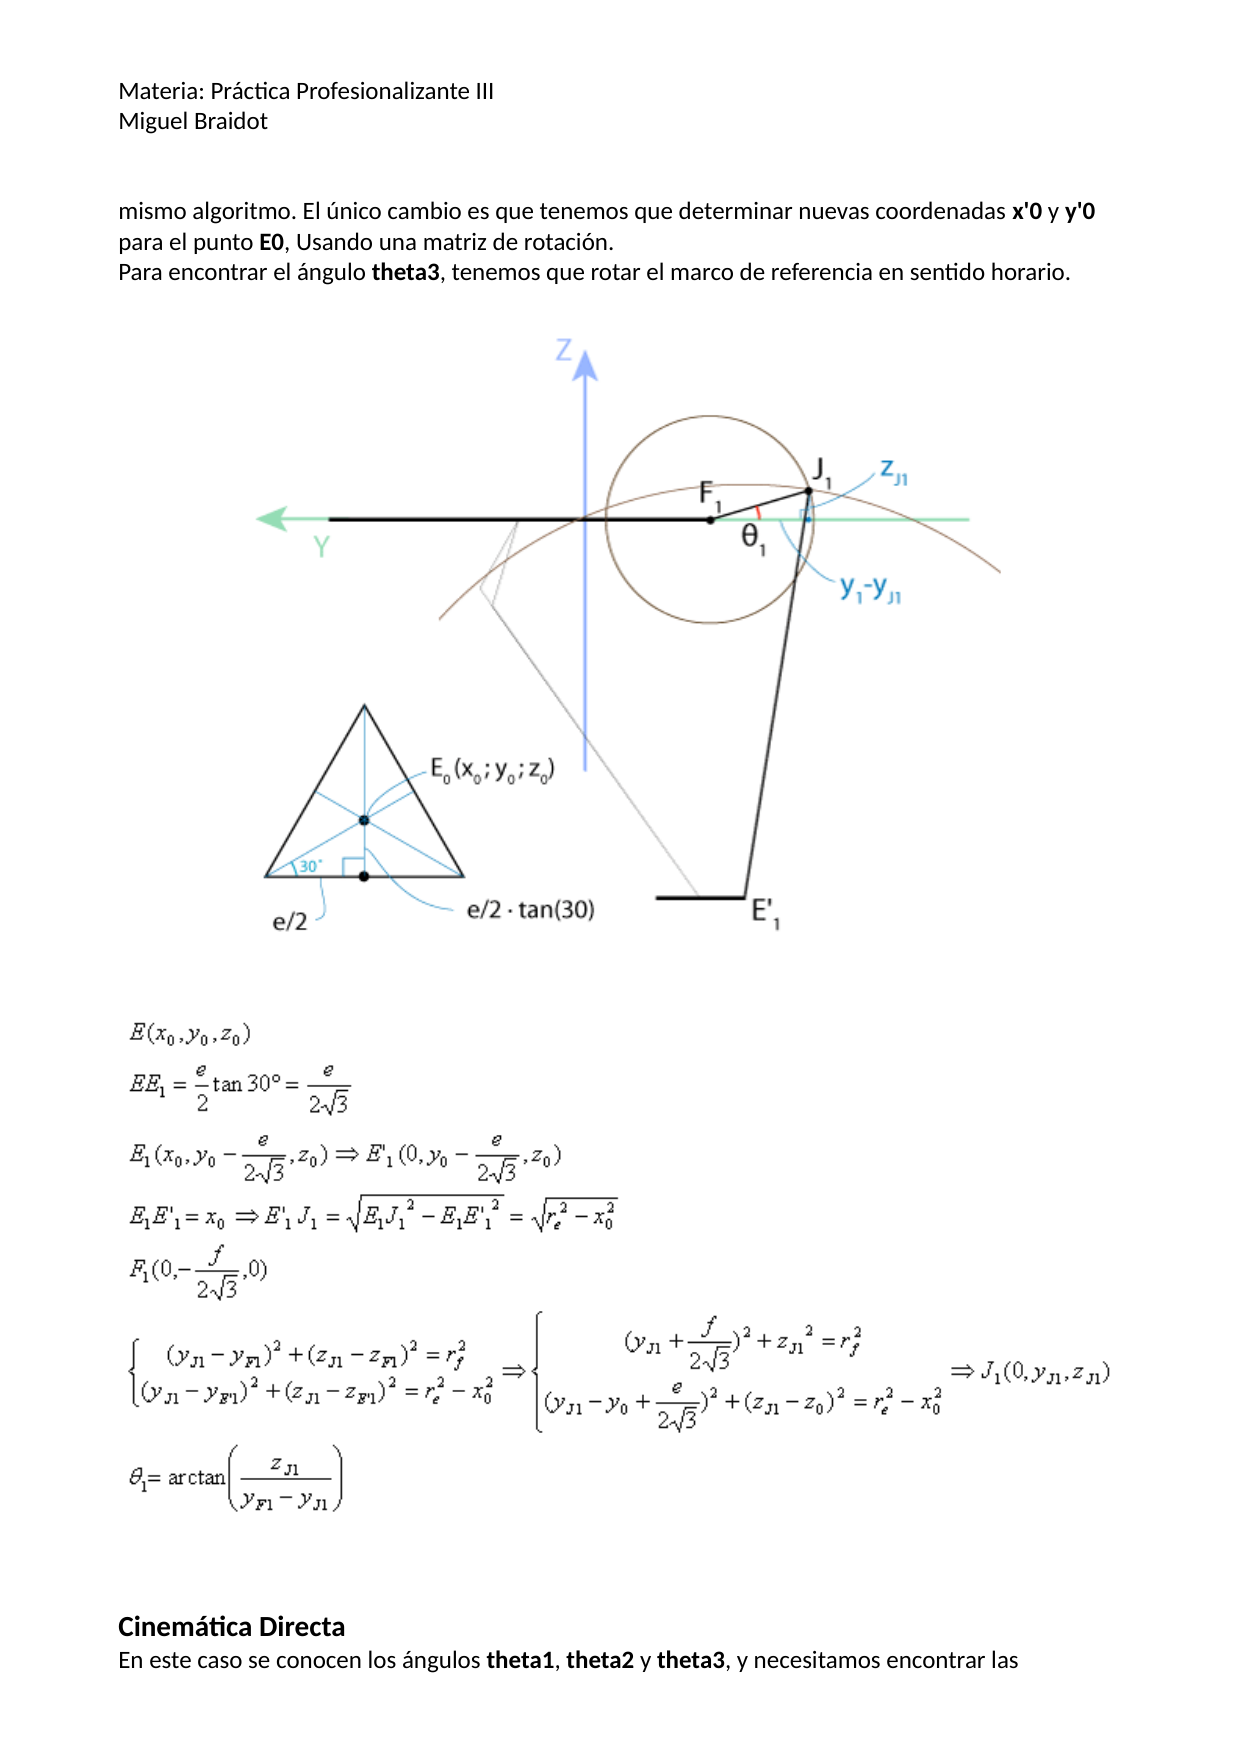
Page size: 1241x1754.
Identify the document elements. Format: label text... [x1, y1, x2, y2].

text mismo algoritmo. El único cambio es que tenemos que determinar nuevas coordenadas x'0 y y'0 para el punto E0, Usando una matriz de rotación. Para encontrar el ángulo theta3, tenemos que rotar el marco de referencia en sentido horario. [118, 195, 1122, 287]
subtitle Cinemática Directa [118, 1608, 1122, 1644]
text En este caso se conocen los ángulos theta1, theta2 y theta3, y necesitamos encontrar las [118, 1644, 1122, 1674]
